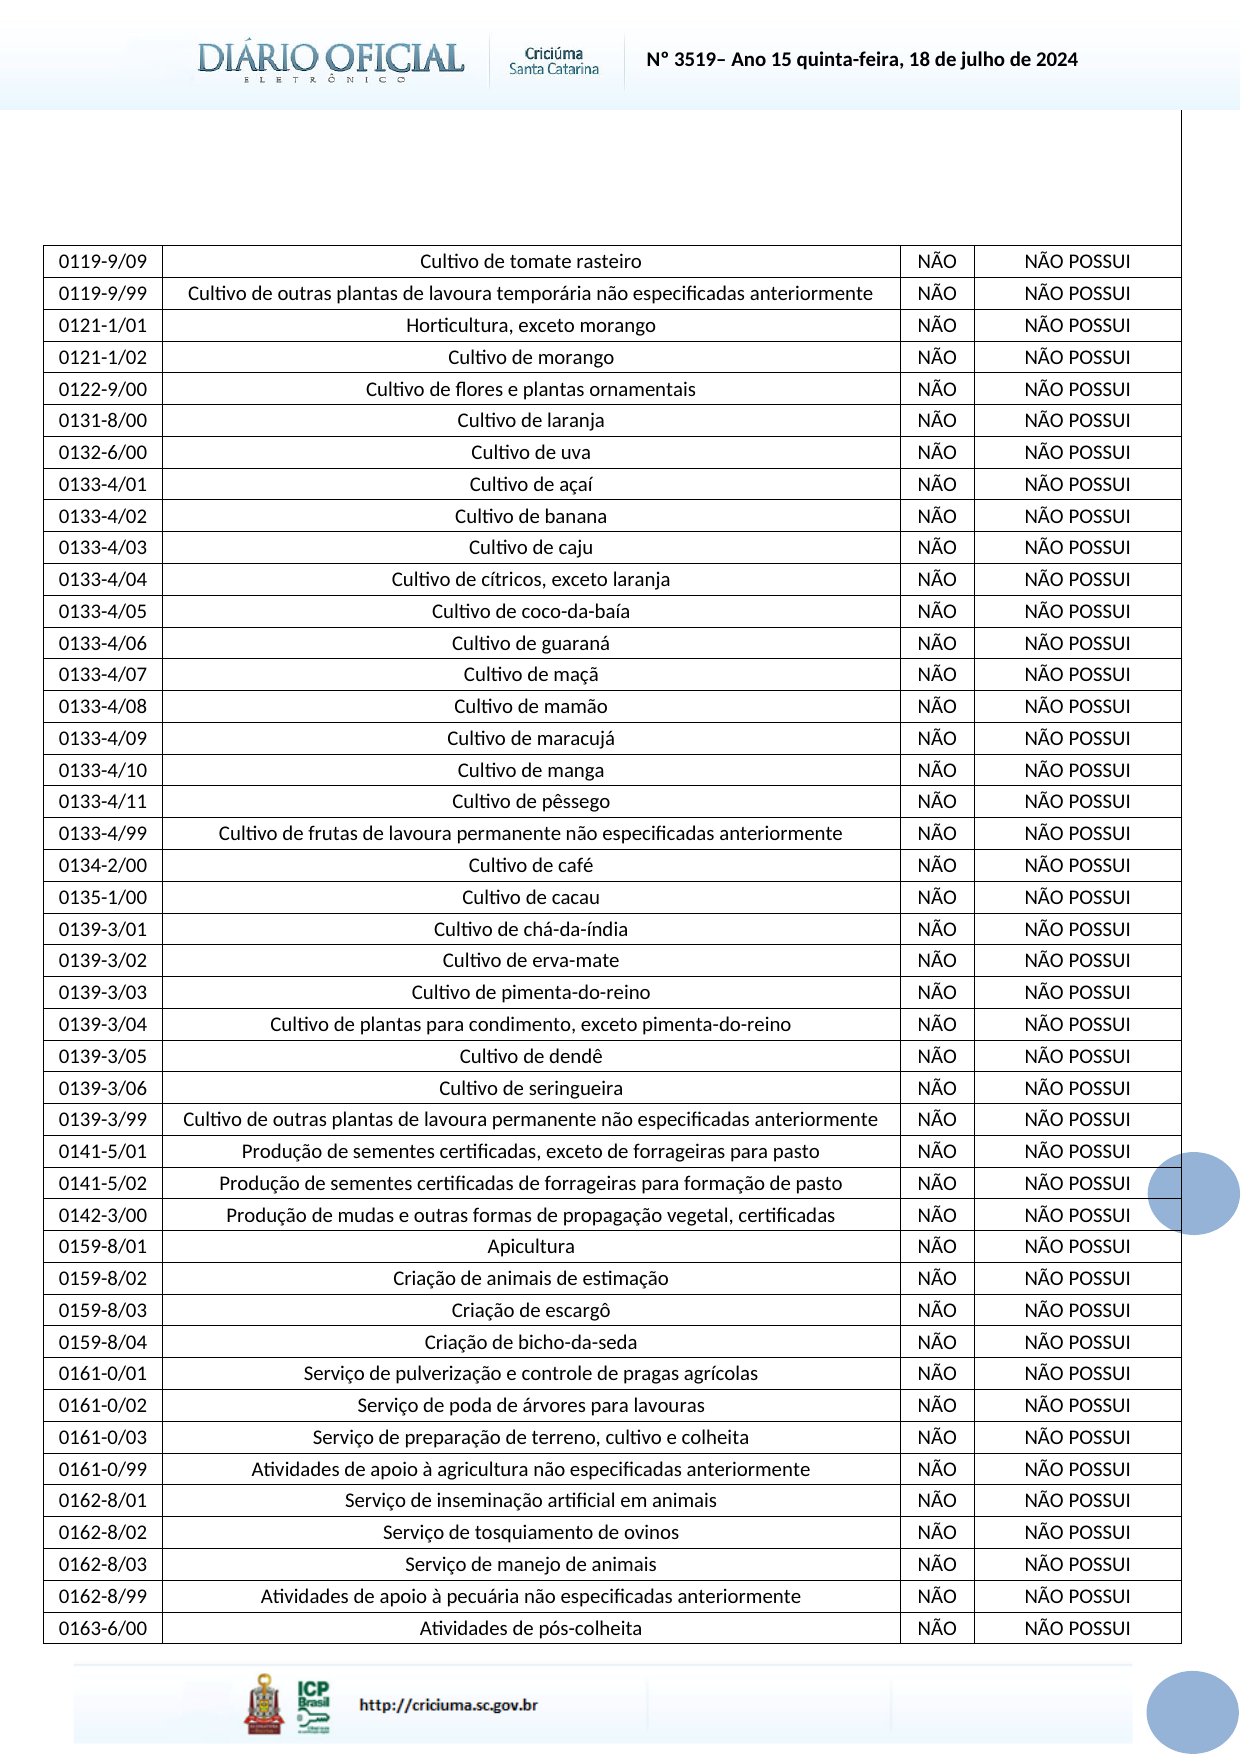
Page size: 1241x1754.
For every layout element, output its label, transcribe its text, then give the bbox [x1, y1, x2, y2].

table_cell NÃO [901, 659, 974, 690]
table_cell NÃO POSSUI [975, 1231, 1181, 1262]
table_cell NÃO [901, 1295, 974, 1325]
table_cell NÃO [901, 596, 974, 626]
table_cell NÃO POSSUI [975, 405, 1181, 436]
table_cell NÃO [901, 437, 974, 468]
table_cell Cultivo de frutas de lavoura permanente não especificadas anteriormente [163, 818, 900, 849]
table_cell Cultivo de maçã [163, 659, 900, 690]
table_cell NÃO POSSUI [975, 1199, 1169, 1230]
table_cell NÃO [901, 1454, 974, 1484]
table_cell Apicultura [163, 1231, 900, 1262]
table_cell NÃO [901, 1549, 974, 1579]
table_cell Cultivo de plantas para condimento, exceto pimenta-do-reino [163, 1009, 900, 1039]
table_cell Cultivo de açaí [163, 469, 900, 499]
table_cell 0122-9/00 [44, 373, 162, 404]
table_cell NÃO [901, 914, 974, 944]
table_cell NÃO [901, 278, 974, 309]
table_cell NÃO [901, 850, 974, 881]
table_cell NÃO POSSUI [975, 1358, 1181, 1389]
table_cell 0133-4/07 [44, 659, 162, 690]
table_cell NÃO POSSUI [975, 1136, 1181, 1167]
table_cell NÃO [901, 691, 974, 722]
table_cell 0139-3/99 [44, 1104, 162, 1135]
table_cell NÃO POSSUI [975, 1168, 1156, 1198]
table_cell NÃO POSSUI [975, 1549, 1181, 1579]
table_cell 0119-9/09 [44, 246, 162, 277]
table_cell 0139-3/05 [44, 1041, 162, 1071]
table_cell 0161-0/01 [44, 1358, 162, 1389]
table_cell 0133-4/06 [44, 628, 162, 658]
table_cell Atividades de apoio à pecuária não especificadas anteriormente [163, 1581, 900, 1611]
table_cell 0161-0/99 [44, 1454, 162, 1484]
table_cell NÃO [901, 1613, 974, 1643]
table_cell 0131-8/00 [44, 405, 162, 436]
table_cell 0161-0/03 [44, 1422, 162, 1452]
table_cell NÃO POSSUI [975, 882, 1181, 912]
table_cell Cultivo de pimenta-do-reino [163, 977, 900, 1008]
table_cell NÃO [901, 342, 974, 372]
table_cell NÃO POSSUI [975, 469, 1181, 499]
table_cell NÃO POSSUI [975, 1581, 1181, 1611]
table_cell Produção de mudas e outras formas de propagação vegetal, certificadas [163, 1199, 900, 1230]
table_cell 0159-8/03 [44, 1295, 162, 1325]
table_cell NÃO POSSUI [975, 818, 1181, 849]
table_cell NÃO POSSUI [975, 1263, 1181, 1294]
table_cell Cultivo de outras plantas de lavoura temporária não especificadas anteriormente [163, 278, 900, 309]
table_cell NÃO POSSUI [975, 628, 1181, 658]
table_cell 0119-9/99 [44, 278, 162, 309]
table_cell Cultivo de pêssego [163, 786, 900, 817]
table_cell 0162-8/99 [44, 1581, 162, 1611]
table_cell 0121-1/02 [44, 342, 162, 372]
table_cell NÃO [901, 977, 974, 1008]
table_cell NÃO [901, 1072, 974, 1103]
table_cell NÃO POSSUI [975, 342, 1181, 372]
table_cell NÃO POSSUI [975, 1104, 1181, 1135]
table_cell NÃO [901, 882, 974, 912]
table_cell Cultivo de outras plantas de lavoura permanente não especificadas anteriormente [163, 1104, 900, 1135]
table_cell NÃO [901, 532, 974, 563]
table_cell NÃO POSSUI [975, 246, 1181, 277]
table_cell 0162-8/02 [44, 1517, 162, 1548]
table_cell NÃO POSSUI [975, 278, 1181, 309]
table_cell NÃO [901, 469, 974, 499]
table_cell NÃO POSSUI [975, 500, 1181, 531]
table_cell NÃO [901, 373, 974, 404]
table_cell 0135-1/00 [44, 882, 162, 912]
table_cell 0142-3/00 [44, 1199, 162, 1230]
table_cell NÃO POSSUI [975, 1517, 1181, 1548]
table_cell 0134-2/00 [44, 850, 162, 881]
table_cell 0133-4/11 [44, 786, 162, 817]
table_cell NÃO [901, 1009, 974, 1039]
table_cell NÃO POSSUI [975, 850, 1181, 881]
table_cell NÃO [901, 1136, 974, 1167]
table_cell NÃO POSSUI [975, 1485, 1181, 1516]
table_cell NÃO [901, 405, 974, 436]
table_cell NÃO POSSUI [975, 1041, 1181, 1071]
table_cell Cultivo de caju [163, 532, 900, 563]
table_cell 0133-4/04 [44, 564, 162, 595]
table_cell NÃO [901, 246, 974, 277]
table_cell 0159-8/01 [44, 1231, 162, 1262]
table_cell NÃO POSSUI [975, 1613, 1181, 1643]
table_cell NÃO [901, 628, 974, 658]
table_cell NÃO POSSUI [975, 1295, 1181, 1325]
table_cell NÃO [901, 1041, 974, 1071]
table_cell NÃO POSSUI [975, 1422, 1181, 1452]
table_cell 0139-3/04 [44, 1009, 162, 1039]
table_cell 0133-4/05 [44, 596, 162, 626]
table_cell NÃO [901, 1422, 974, 1452]
table_cell NÃO POSSUI [975, 723, 1181, 753]
table_cell Cultivo de morango [163, 342, 900, 372]
table_cell Serviço de poda de árvores para lavouras [163, 1390, 900, 1421]
table_cell NÃO [901, 1104, 974, 1135]
table_cell NÃO POSSUI [975, 786, 1181, 817]
table_cell 0139-3/03 [44, 977, 162, 1008]
table_cell NÃO [901, 564, 974, 595]
table_cell NÃO [901, 1231, 974, 1262]
table_cell NÃO POSSUI [975, 596, 1181, 626]
table_cell Cultivo de erva-mate [163, 945, 900, 976]
table_cell Cultivo de mamão [163, 691, 900, 722]
table_cell NÃO [901, 310, 974, 341]
table_cell 0133-4/10 [44, 755, 162, 785]
table_cell NÃO [901, 818, 974, 849]
table_cell NÃO POSSUI [975, 977, 1181, 1008]
table_cell NÃO POSSUI [975, 755, 1181, 785]
table_cell 0159-8/04 [44, 1326, 162, 1357]
table_cell Cultivo de guaraná [163, 628, 900, 658]
table_cell 0162-8/03 [44, 1549, 162, 1579]
table_cell Serviço de preparação de terreno, cultivo e colheita [163, 1422, 900, 1452]
table_cell NÃO [901, 1358, 974, 1389]
table_cell NÃO [901, 1199, 974, 1230]
table_cell Criação de bicho-da-seda [163, 1326, 900, 1357]
table_cell 0141-5/01 [44, 1136, 162, 1167]
table_cell Cultivo de laranja [163, 405, 900, 436]
table_cell Cultivo de coco-da-baía [163, 596, 900, 626]
table_cell NÃO POSSUI [975, 1326, 1181, 1357]
table_cell NÃO [901, 1390, 974, 1421]
table_cell NÃO [901, 1263, 974, 1294]
table_cell NÃO POSSUI [975, 945, 1181, 976]
table_cell 0133-4/01 [44, 469, 162, 499]
table_cell NÃO [901, 500, 974, 531]
table_cell 0133-4/99 [44, 818, 162, 849]
table_cell Criação de animais de estimação [163, 1263, 900, 1294]
table_cell Cultivo de tomate rasteiro [163, 246, 900, 277]
table_cell 0162-8/01 [44, 1485, 162, 1516]
table_cell 0139-3/01 [44, 914, 162, 944]
table_cell Cultivo de cacau [163, 882, 900, 912]
table_cell NÃO POSSUI [975, 659, 1181, 690]
table_cell NÃO [901, 1581, 974, 1611]
table_cell NÃO POSSUI [975, 1009, 1181, 1039]
table_cell NÃO POSSUI [975, 564, 1181, 595]
table_cell Horticultura, exceto morango [163, 310, 900, 341]
table_cell NÃO POSSUI [975, 1390, 1181, 1421]
table_cell NÃO POSSUI [975, 437, 1181, 468]
table_cell Produção de sementes certificadas, exceto de forrageiras para pasto [163, 1136, 900, 1167]
table_cell NÃO POSSUI [975, 1454, 1181, 1484]
table_cell 0121-1/01 [44, 310, 162, 341]
table_cell 0139-3/02 [44, 945, 162, 976]
table_cell 0139-3/06 [44, 1072, 162, 1103]
table_cell NÃO [901, 1517, 974, 1548]
table_cell Criação de escargô [163, 1295, 900, 1325]
table_cell Cultivo de manga [163, 755, 900, 785]
table_cell 0133-4/03 [44, 532, 162, 563]
table_cell 0159-8/02 [44, 1263, 162, 1294]
table_cell NÃO POSSUI [975, 1072, 1181, 1103]
table_cell Cultivo de café [163, 850, 900, 881]
table_cell Cultivo de dendê [163, 1041, 900, 1071]
table_cell 0132-6/00 [44, 437, 162, 468]
table_cell Cultivo de banana [163, 500, 900, 531]
table_cell Cultivo de seringueira [163, 1072, 900, 1103]
table_cell NÃO [901, 1168, 974, 1198]
table_cell Cultivo de maracujá [163, 723, 900, 753]
table_cell NÃO [901, 786, 974, 817]
table_cell Serviço de pulverização e controle de pragas agrícolas [163, 1358, 900, 1389]
table_cell Serviço de manejo de animais [163, 1549, 900, 1579]
table_cell NÃO [901, 723, 974, 753]
table_cell Produção de sementes certificadas de forrageiras para formação de pasto [163, 1168, 900, 1198]
table_cell NÃO POSSUI [975, 914, 1181, 944]
table_cell Atividades de pós-colheita [163, 1613, 900, 1643]
table_cell NÃO POSSUI [975, 532, 1181, 563]
table_cell 0163-6/00 [44, 1613, 162, 1643]
table_cell 0133-4/09 [44, 723, 162, 753]
table_cell NÃO POSSUI [975, 373, 1181, 404]
table_cell NÃO POSSUI [975, 310, 1181, 341]
table_cell Serviço de tosquiamento de ovinos [163, 1517, 900, 1548]
table_cell Cultivo de chá-da-índia [163, 914, 900, 944]
table_cell Cultivo de flores e plantas ornamentais [163, 373, 900, 404]
table_cell 0161-0/02 [44, 1390, 162, 1421]
table_cell 0141-5/02 [44, 1168, 162, 1198]
table_cell Serviço de inseminação artificial em animais [163, 1485, 900, 1516]
table_cell NÃO [901, 945, 974, 976]
table_cell NÃO [901, 755, 974, 785]
table_cell 0133-4/02 [44, 500, 162, 531]
table_cell Cultivo de uva [163, 437, 900, 468]
table_cell NÃO POSSUI [975, 691, 1181, 722]
table_cell Atividades de apoio à agricultura não especificadas anteriormente [163, 1454, 900, 1484]
table_cell 0133-4/08 [44, 691, 162, 722]
table_cell NÃO [901, 1485, 974, 1516]
table_cell NÃO [901, 1326, 974, 1357]
table_cell Cultivo de cítricos, exceto laranja [163, 564, 900, 595]
